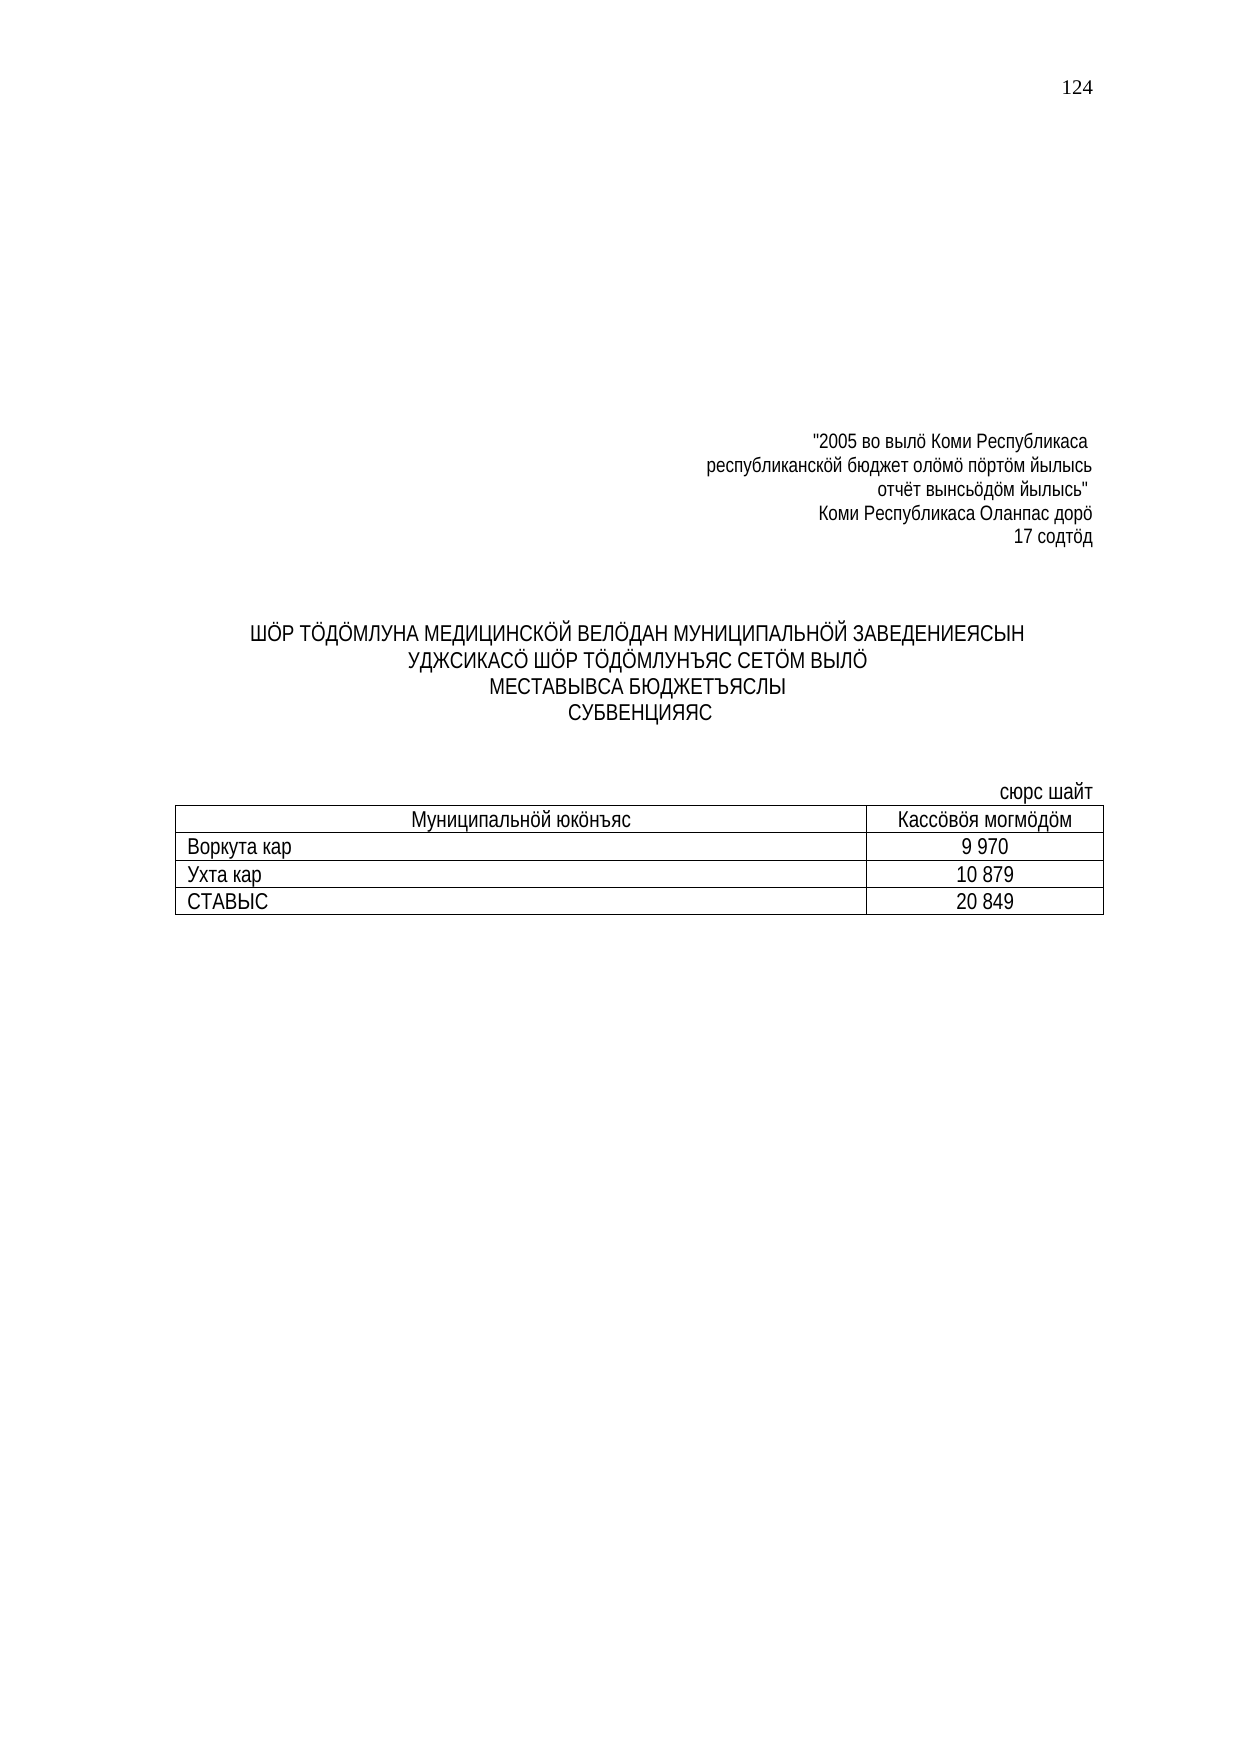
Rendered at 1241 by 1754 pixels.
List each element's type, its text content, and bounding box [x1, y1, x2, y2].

table_header Кассöвöя могмöдöм [867, 806, 1103, 832]
text республиканскöй бюджет олöмö пöртöм йылысь [187, 452, 1093, 476]
text Коми Республикаса Оланпас дорö [187, 500, 1093, 524]
table_cell 20 849 [867, 888, 1103, 914]
text "2005 во вылö Коми Республикаса [187, 428, 1093, 452]
text УДЖСИКАСÖ ШÖР ТÖДÖМЛУНЪЯС СЕТÖМ ВЫЛÖ [187, 647, 1093, 673]
text СУБВЕНЦИЯЯС [187, 699, 1093, 726]
table_cell 10 879 [867, 861, 1103, 887]
text МЕСТАВЫВСА БЮДЖЕТЪЯСЛЫ [187, 673, 1093, 699]
table_cell 9 970 [867, 833, 1103, 859]
text отчёт вынсьöдöм йылысь" [187, 476, 1093, 500]
text ШÖР ТÖДÖМЛУНА МЕДИЦИНСКÖЙ ВЕЛÖДАН МУНИЦИПАЛЬНÖЙ ЗАВЕДЕНИЕЯСЫН [187, 620, 1093, 647]
text 17 содтöд [187, 524, 1093, 548]
text сюрс шайт [187, 778, 1093, 805]
table_header Муниципальнöй юкöнъяс [176, 806, 866, 832]
table_cell СТАВЫС [176, 888, 866, 914]
table_cell Ухта кар [176, 861, 866, 887]
table_cell Воркута кар [176, 833, 866, 859]
